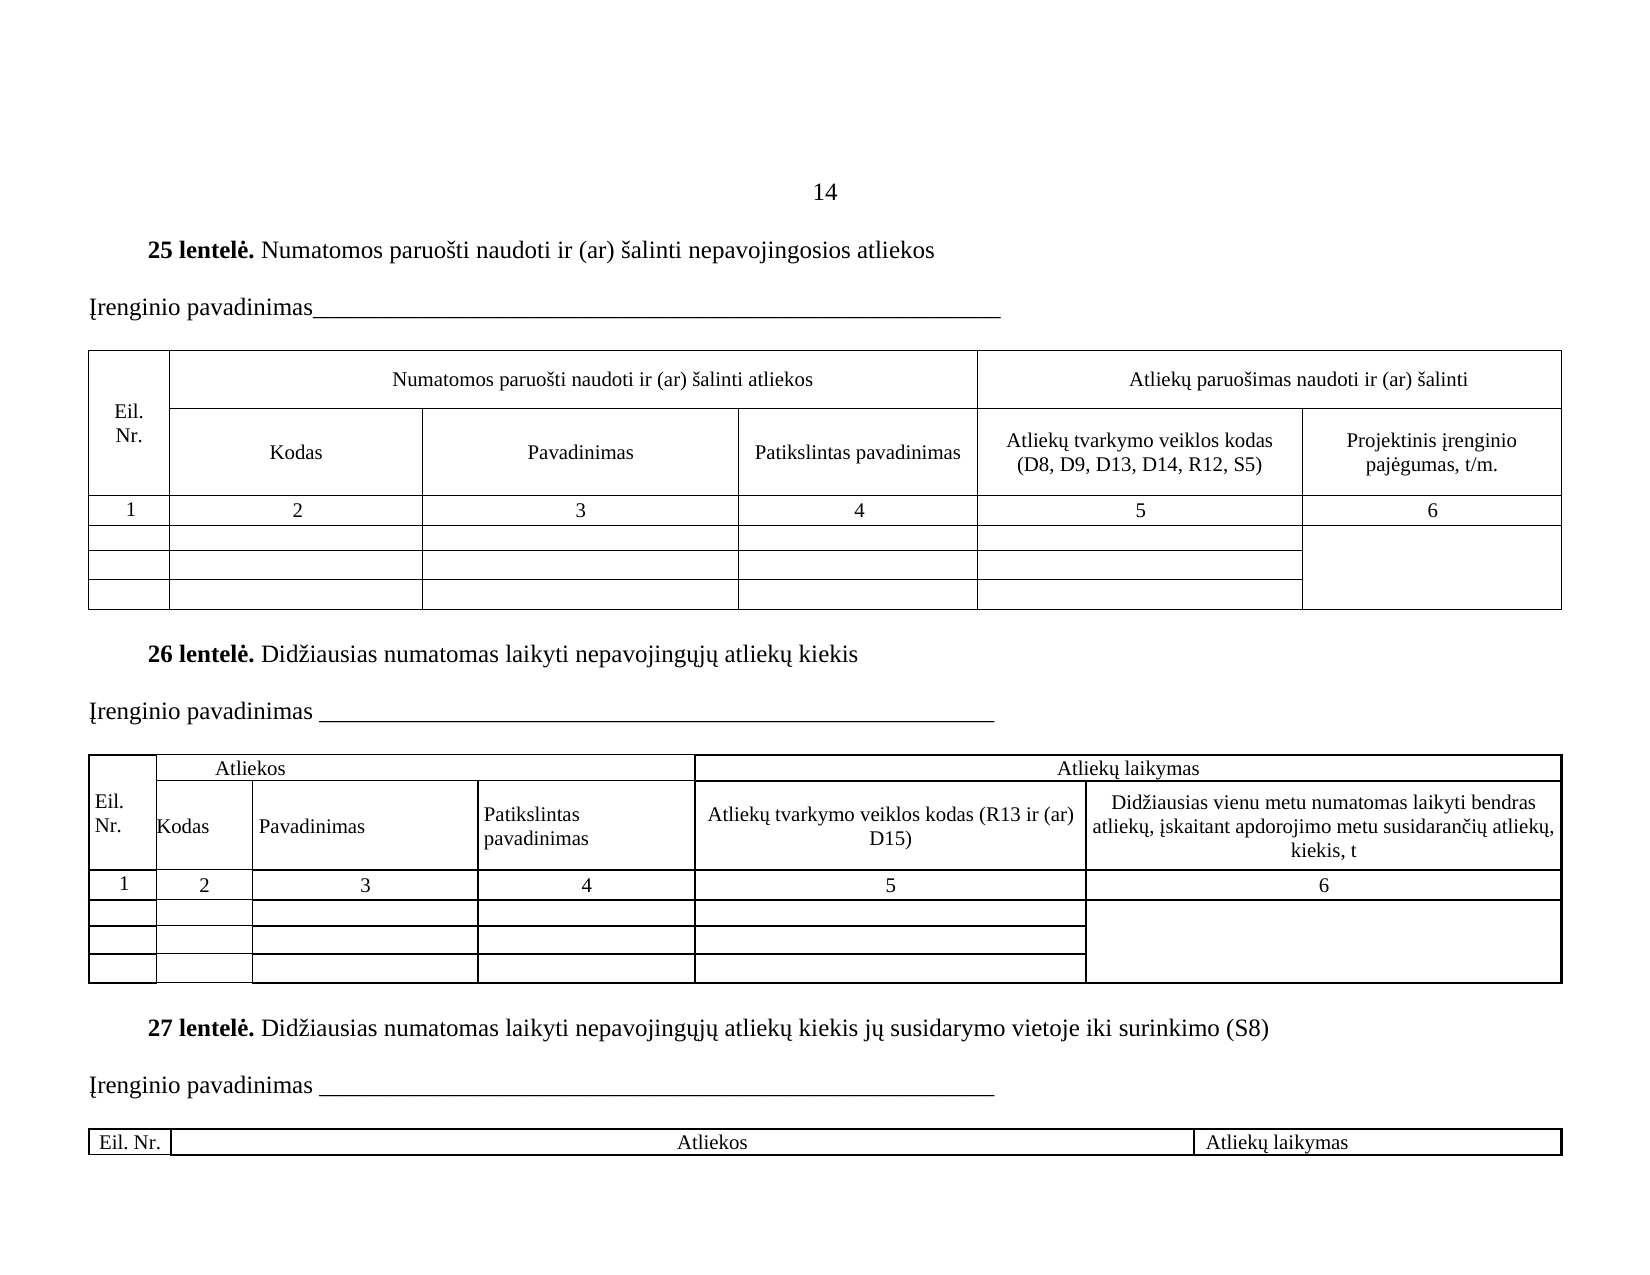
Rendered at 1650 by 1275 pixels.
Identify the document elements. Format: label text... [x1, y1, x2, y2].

table_header Eil. Nr. [89, 351, 169, 495]
table_cell [423, 580, 738, 609]
table_cell [89, 551, 169, 579]
table_cell 6 [1303, 496, 1561, 524]
table_cell [479, 901, 694, 925]
table_cell [170, 580, 422, 609]
table_cell Patikslintas pavadinimas [739, 409, 977, 495]
table_cell [696, 901, 1085, 925]
table_cell [90, 955, 156, 982]
table_cell [90, 927, 156, 953]
table_cell [739, 526, 977, 549]
table_cell 5 [696, 871, 1085, 899]
table_cell 6 [1087, 871, 1560, 899]
table_cell [89, 580, 169, 609]
table_cell Pavadinimas [253, 781, 477, 869]
table_cell 3 [423, 496, 738, 524]
table_header Eil. Nr. [90, 756, 156, 869]
table_header Atliekos [157, 755, 694, 780]
table_cell [1303, 526, 1561, 609]
table_header Atliekos [172, 1130, 1193, 1154]
table_cell Kodas [157, 781, 252, 869]
table_cell [479, 927, 694, 953]
table_header Atliekų laikymas [1195, 1130, 1560, 1154]
table_cell [253, 955, 477, 982]
text 27 lentelė. Didžiausias numatomas laikyti nepavojingųjų atliekų kiekis jų susidarymo vietoje iki surinkimo (S8) [89, 1013, 1561, 1041]
table_cell [157, 900, 252, 925]
table_cell 5 [978, 496, 1302, 524]
table_cell [253, 901, 477, 925]
table_cell [1087, 901, 1560, 982]
table_header Atliekų paruošimas naudoti ir (ar) šalinti [978, 351, 1561, 408]
table_cell [978, 551, 1302, 579]
text Įrenginio pavadinimas  [89, 1070, 1561, 1099]
text 25 lentelė. Numatomos paruošti naudoti ir (ar) šalinti nepavojingosios atliekos [89, 235, 1561, 263]
table_cell Pavadinimas [423, 409, 738, 495]
table_cell Atliekų tvarkymo veiklos kodas (R13 ir (ar) D15) [696, 782, 1085, 869]
table_cell [696, 955, 1085, 982]
table_cell 3 [253, 871, 477, 899]
table_cell 2 [170, 496, 422, 524]
table_cell [90, 901, 156, 925]
table_cell 1 [90, 871, 156, 899]
table_cell [89, 526, 169, 549]
table_header Atliekų laikymas [696, 756, 1560, 780]
table_cell [696, 927, 1085, 953]
table_cell [170, 551, 422, 579]
table_cell [170, 526, 422, 549]
table_cell [978, 526, 1302, 549]
text Įrenginio pavadinimas [89, 292, 1561, 321]
table_cell Kodas [170, 409, 422, 495]
table_cell [423, 526, 738, 549]
table_cell [253, 927, 477, 953]
table_cell [157, 954, 252, 982]
table_header Numatomos paruošti naudoti ir (ar) šalinti atliekos [170, 351, 977, 408]
table_cell 4 [479, 871, 694, 899]
table_cell Patikslintas pavadinimas [479, 781, 694, 869]
table_cell [479, 955, 694, 982]
table_cell 4 [739, 496, 977, 524]
table_header Eil. Nr. [90, 1130, 170, 1154]
text Įrenginio pavadinimas  [89, 696, 1561, 725]
table_cell [739, 580, 977, 609]
text 26 lentelė. Didžiausias numatomas laikyti nepavojingųjų atliekų kiekis [89, 639, 1561, 668]
table_cell [157, 926, 252, 953]
table_cell [739, 551, 977, 579]
table_cell [423, 551, 738, 579]
table_cell [978, 580, 1302, 609]
table_cell Projektinis įrenginio pajėgumas, t/m. [1303, 409, 1561, 495]
table_cell Atliekų tvarkymo veiklos kodas (D8, D9, D13, D14, R12, S5) [978, 409, 1302, 495]
table_cell 2 [157, 870, 252, 899]
table_cell 1 [89, 496, 169, 524]
table_cell Didžiausias vienu metu numatomas laikyti bendras atliekų, įskaitant apdorojimo metu susidarančių atliekų, kiekis, t [1087, 782, 1560, 869]
